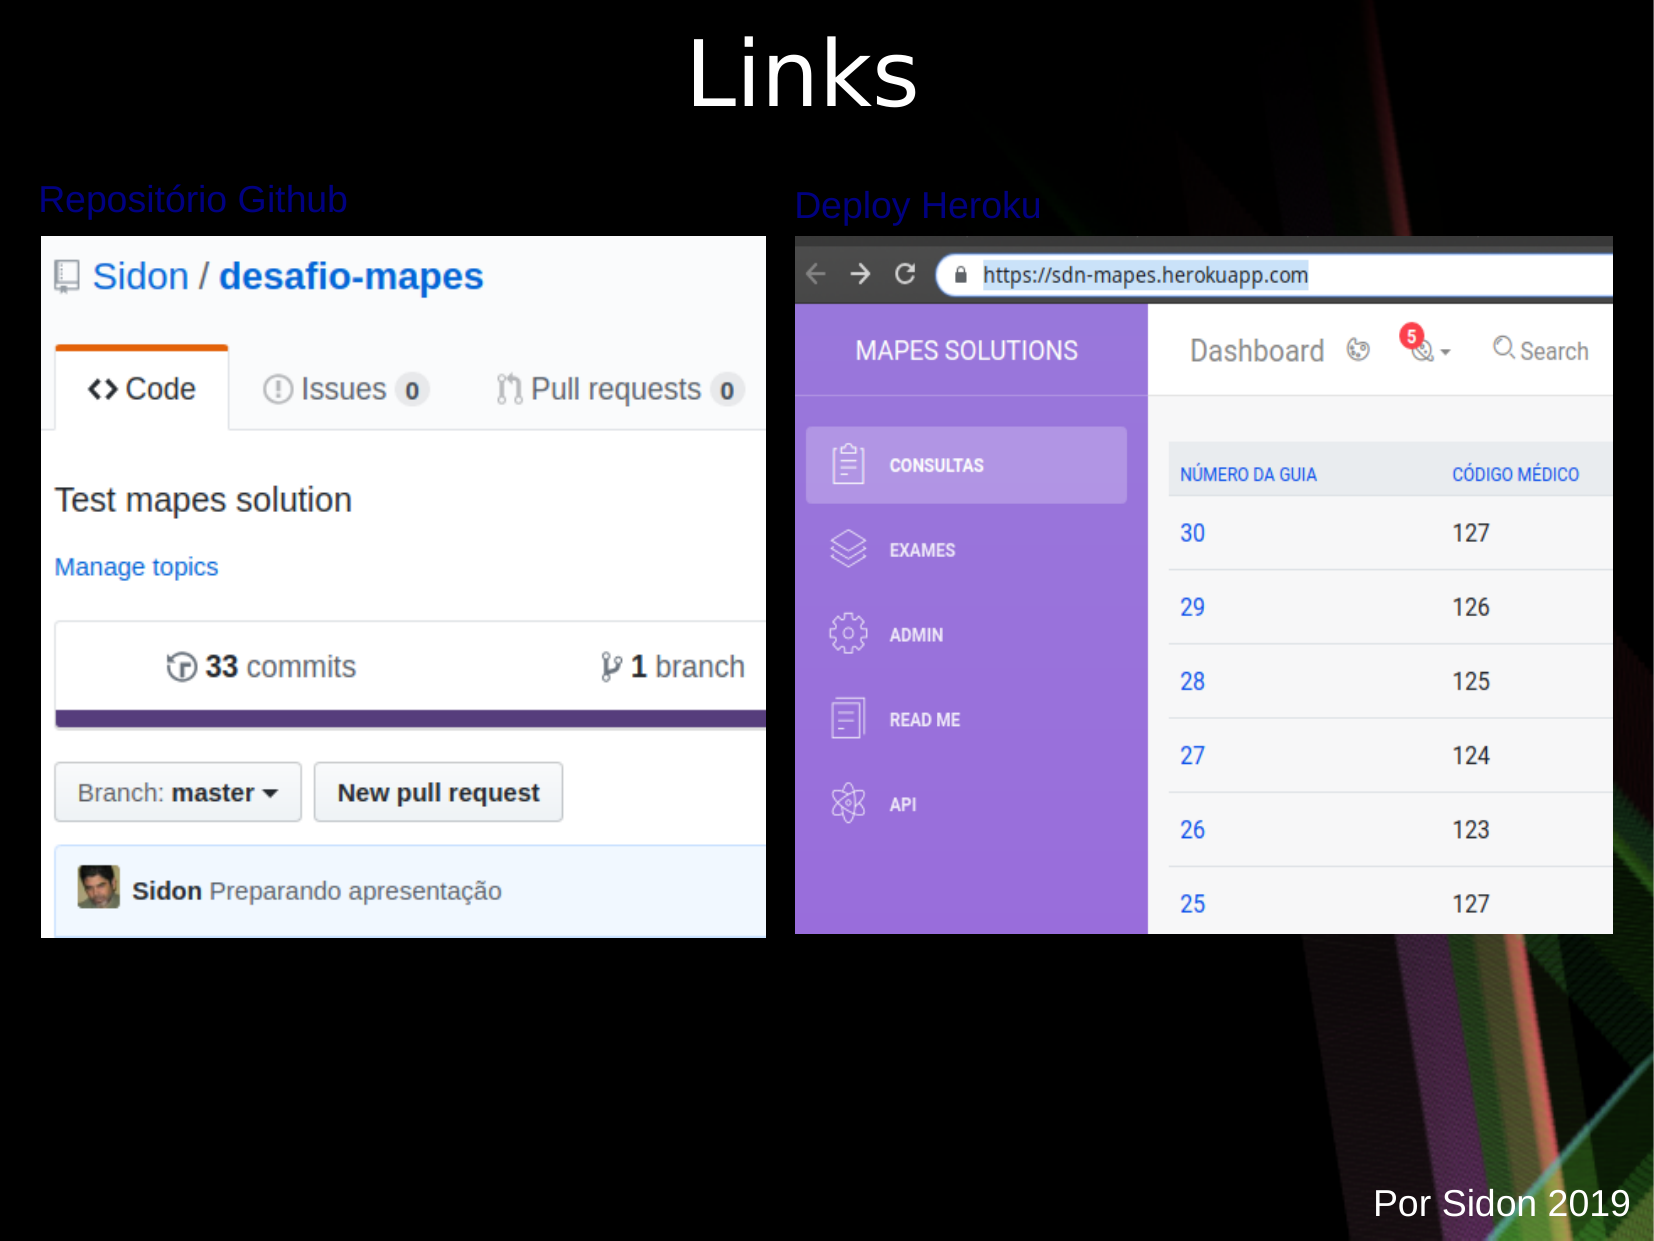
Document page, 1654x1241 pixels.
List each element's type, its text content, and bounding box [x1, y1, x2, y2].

text_box Repositório Github [23, 171, 364, 229]
text_box Por Sidon 2019 [1358, 1175, 1646, 1233]
picture [0, 0, 1654, 1241]
title Links [555, 13, 1052, 136]
text_box Deploy Heroku [779, 177, 1057, 234]
